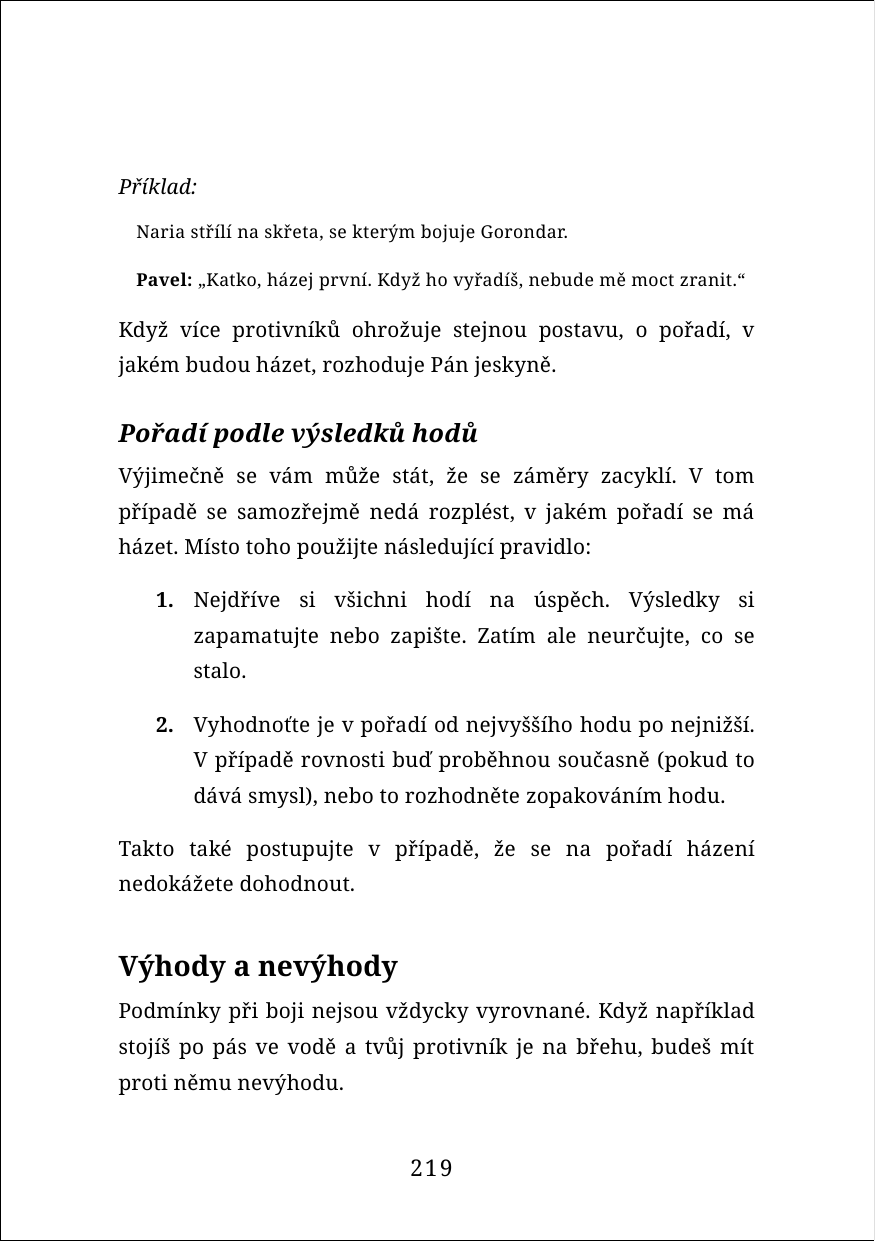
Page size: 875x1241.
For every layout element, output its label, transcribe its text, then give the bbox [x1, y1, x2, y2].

subtitle Výhody a nevýhody [118, 946, 756, 985]
text Pavel: „Katko, házej první. Když ho vyřadíš, nebude mě moct zranit.“ [136, 267, 756, 291]
list Nejdříve si všichni hodí na úspěch. Výsledky si zapamatujte nebo zapište. Zatím ale neurčujte, co se stalo. [156, 586, 756, 685]
subtitle Pořadí podle výsledků hodů [118, 415, 756, 449]
text Když více protivníků ohrožuje stejnou postavu, o pořadí, v jakém budou házet, rozhoduje Pán jeskyně. [118, 315, 756, 379]
text Výjimečně se vám může stát, že se záměry zacyklí. V tom případě se samozřejmě nedá rozplést, v jakém pořadí se má házet. Místo toho použijte následující pravidlo: [118, 461, 756, 561]
text Takto také postupujte v případě, že se na pořadí házení nedokážete dohodnout. [118, 834, 756, 898]
text Příklad: [118, 172, 756, 200]
text Podmínky při boji nejsou vždycky vyrovnané. Když například stojíš po pás ve vodě a tvůj protivník je na břehu, budeš mít proti němu nevýhodu. [118, 997, 756, 1096]
list Vyhodnoťte je v pořadí od nejvyššího hodu po nejnižší. V případě rovnosti buď proběhnou současně (pokud to dává smysl), nebo to rozhodněte zopakováním hodu. [156, 710, 756, 809]
text Naria střílí na skřeta, se kterým bojuje Gorondar. [136, 219, 756, 243]
